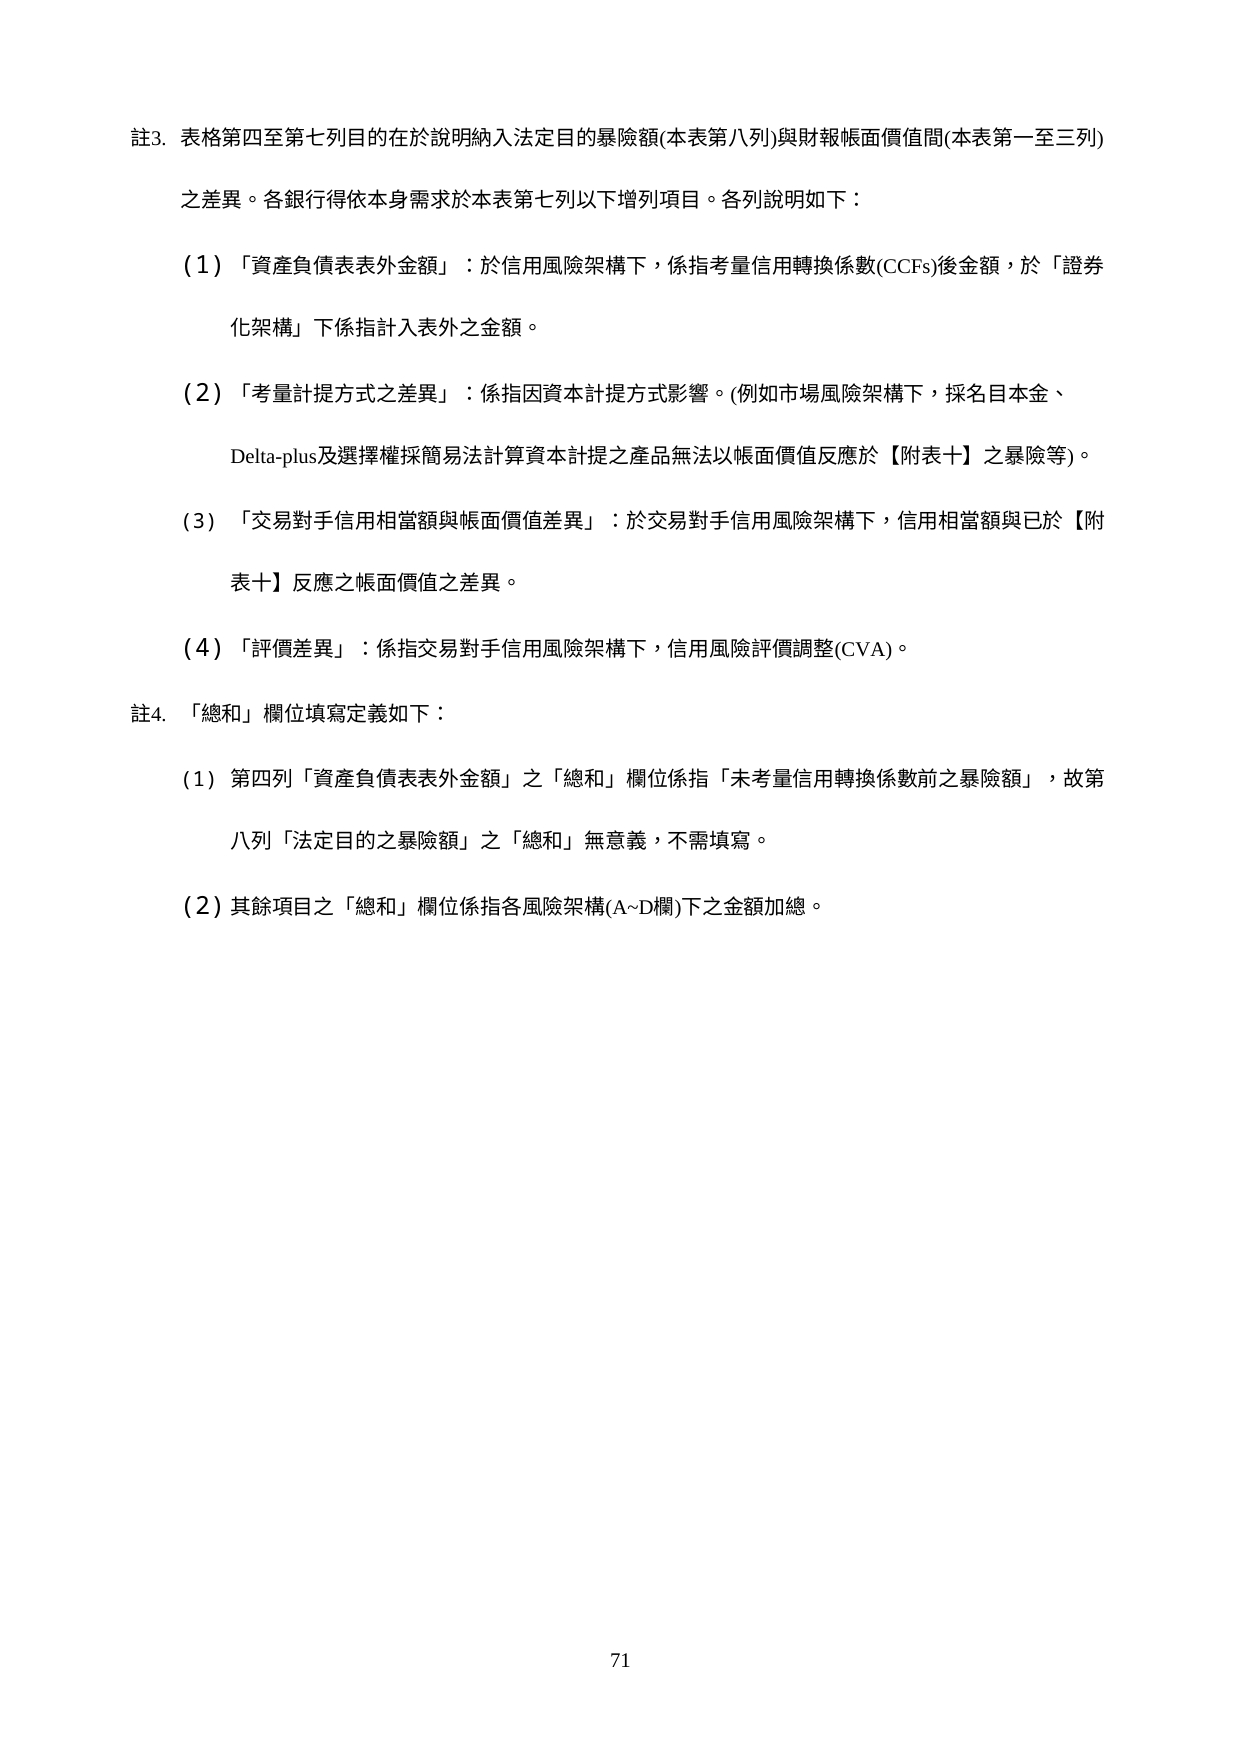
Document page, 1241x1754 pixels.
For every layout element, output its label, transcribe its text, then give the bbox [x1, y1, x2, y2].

list 「總和」欄位填寫定義如下： [130, 671, 1110, 733]
list 其餘項目之「總和」欄位係指各風險架構(A~D欄)下之金額加總。 [180, 863, 1110, 926]
list 「交易對手信用相當額與帳面價值差異」：於交易對手信用風險架構下，信用相當額與已於【附表十】反應之帳面價值之差異。 [180, 478, 1110, 603]
list 「考量計提方式之差異」：係指因資本計提方式影響。(例如市場風險架構下，採名目本金、Delta-plus及選擇權採簡易法計算資本計提之產品無法以帳面價值反應於【附表十】之暴險等)。 [180, 350, 1110, 475]
list 第四列「資產負債表表外金額」之「總和」欄位係指「未考量信用轉換係數前之暴險額」，故第八列「法定目的之暴險額」之「總和」無意義，不需填寫。 [180, 736, 1110, 861]
list 表格第四至第七列目的在於說明納入法定目的暴險額(本表第八列)與財報帳面價值間(本表第一至三列)之差異。各銀行得依本身需求於本表第七列以下增列項目。各列說明如下： [130, 94, 1110, 219]
list 「評價差異」：係指交易對手信用風險架構下，信用風險評價調整(CVA)。 [180, 605, 1110, 668]
list 「資產負債表表外金額」：於信用風險架構下，係指考量信用轉換係數(CCFs)後金額，於「證券化架構」下係指計入表外之金額。 [180, 222, 1110, 347]
